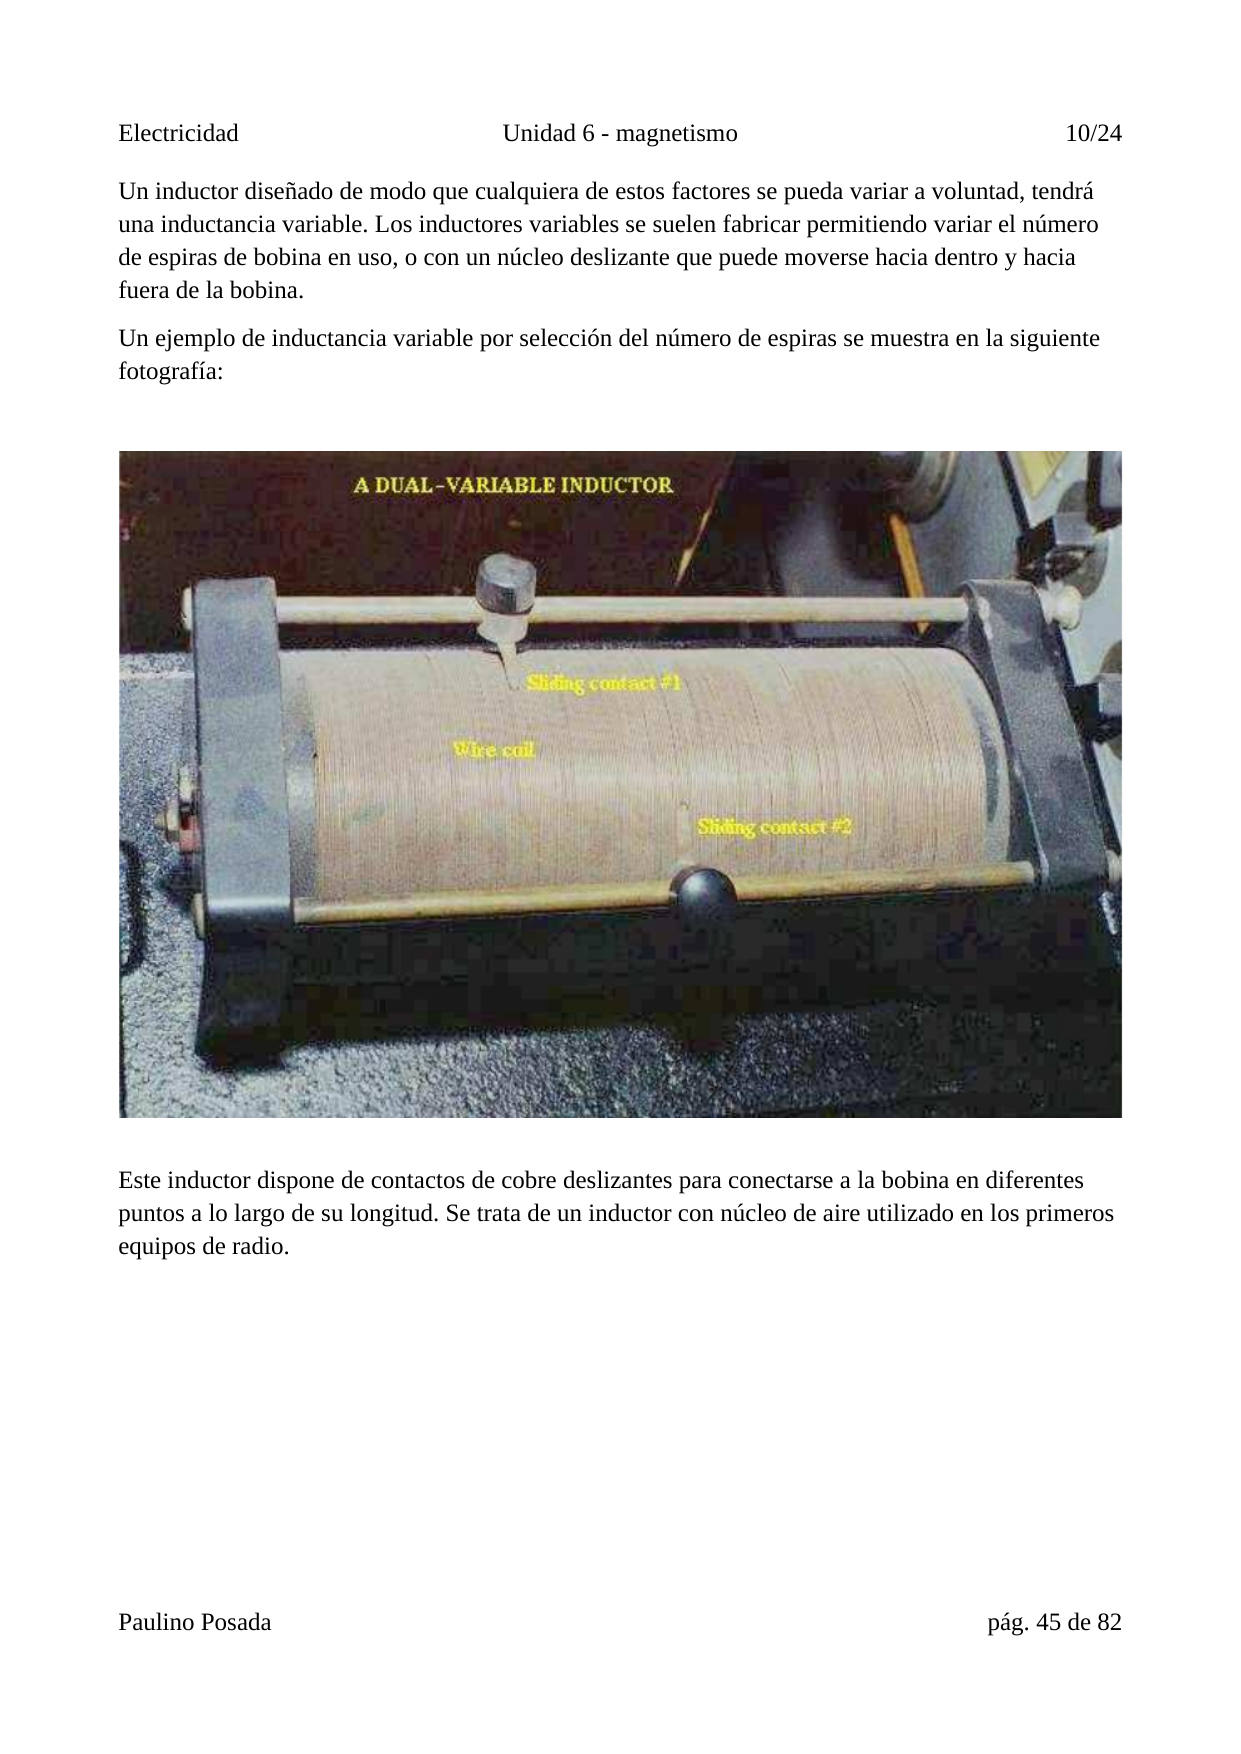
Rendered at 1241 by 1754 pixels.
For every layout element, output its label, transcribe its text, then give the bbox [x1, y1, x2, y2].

text Este inductor dispone de contactos de cobre deslizantes para conectarse a la bobina en diferentes puntos a lo largo de su longitud. Se trata de un inductor con núcleo de aire utilizado en los primeros equipos de radio. [118, 1165, 1122, 1260]
picture [118, 451, 1123, 1118]
text Un ejemplo de inductancia variable por selección del número de espiras se muestra en la siguiente fotografía: [118, 323, 1122, 385]
text Un inductor diseñado de modo que cualquiera de estos factores se pueda variar a voluntad, tendrá una inductancia variable. Los inductores variables se suelen fabricar permitiendo variar el número de espiras de bobina en uso, o con un núcleo deslizante que puede moverse hacia dentro y hacia fuera de la bobina. [118, 176, 1122, 304]
